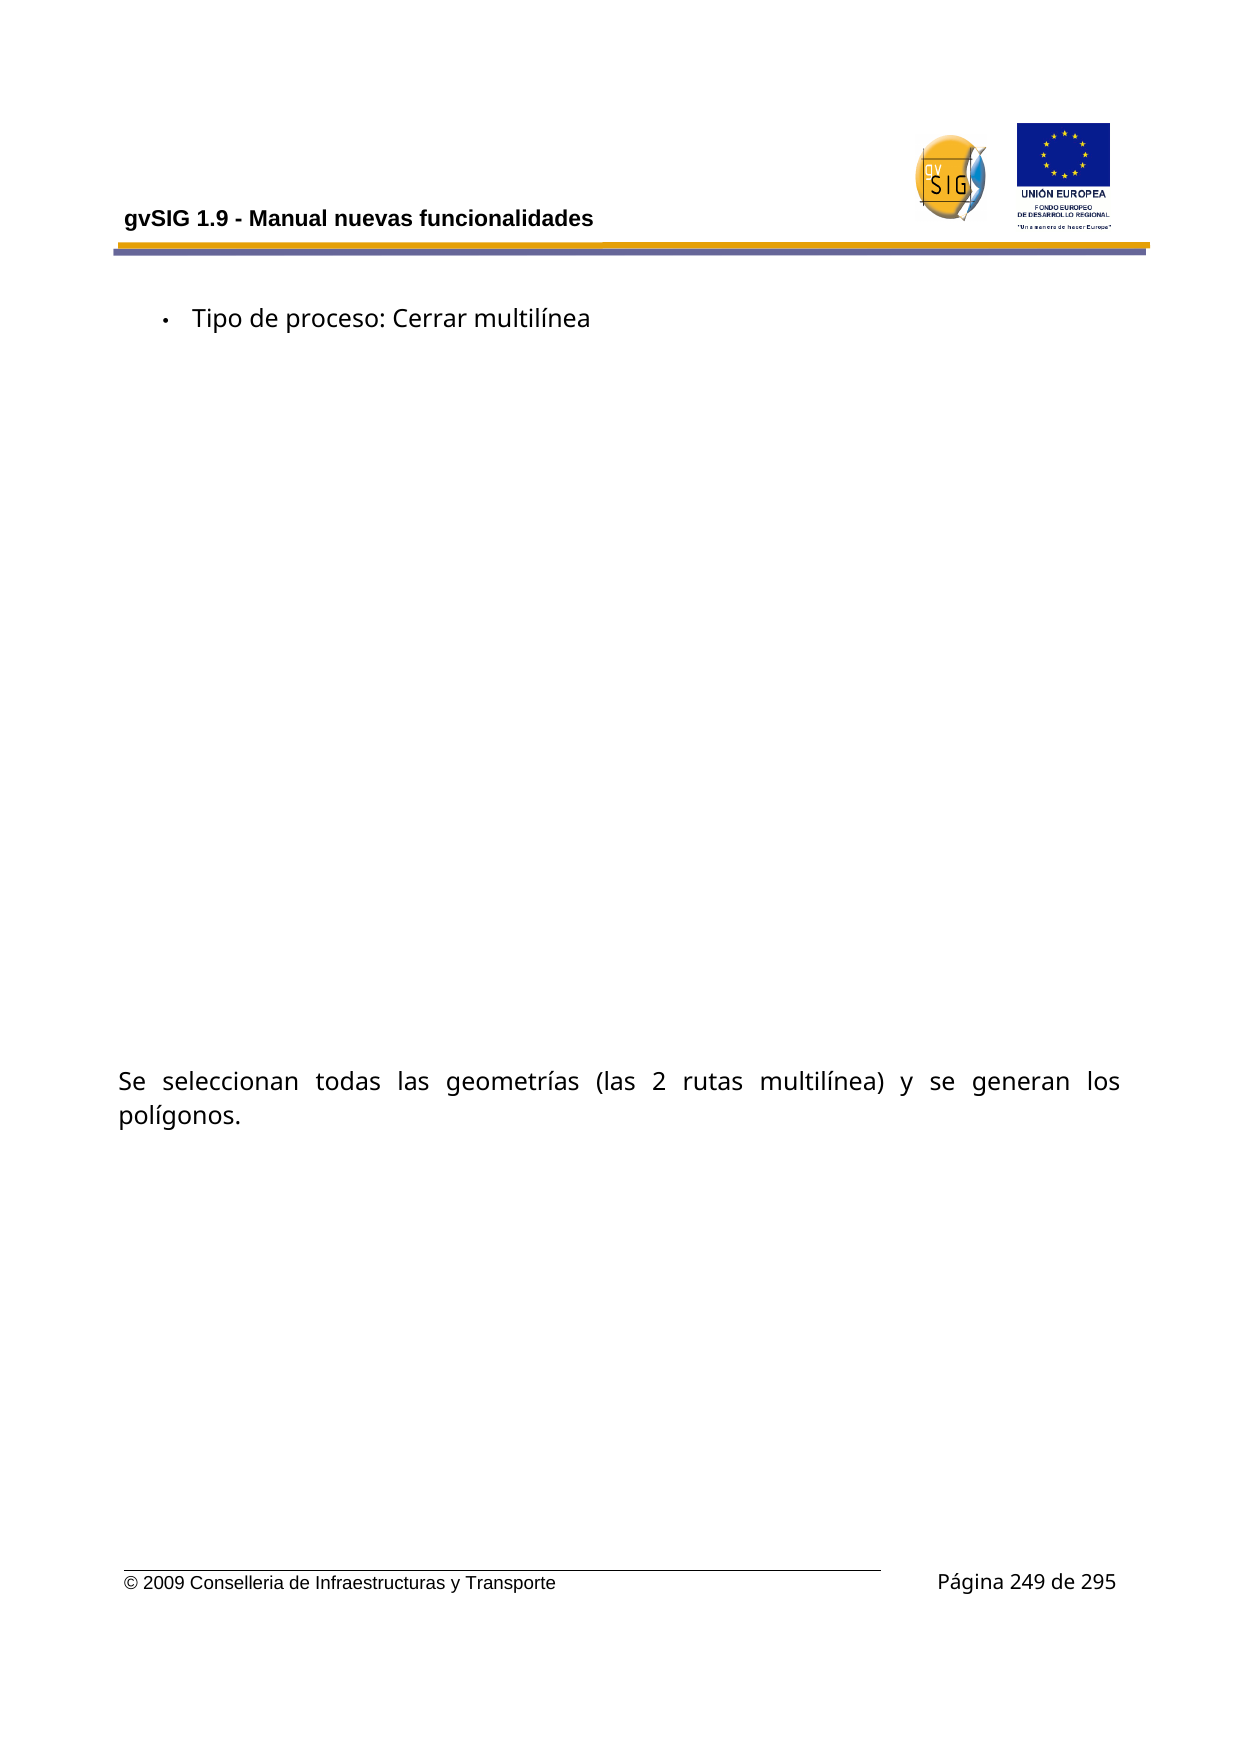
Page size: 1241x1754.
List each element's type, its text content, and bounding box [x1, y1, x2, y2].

text Se seleccionan todas las geometrías (las 2 rutas multilínea) y se generan los polígonos. [118, 1064, 1122, 1132]
picture [914, 134, 987, 222]
list Tipo de proceso: Cerrar multilínea [162, 301, 1122, 335]
picture [1015, 123, 1112, 232]
